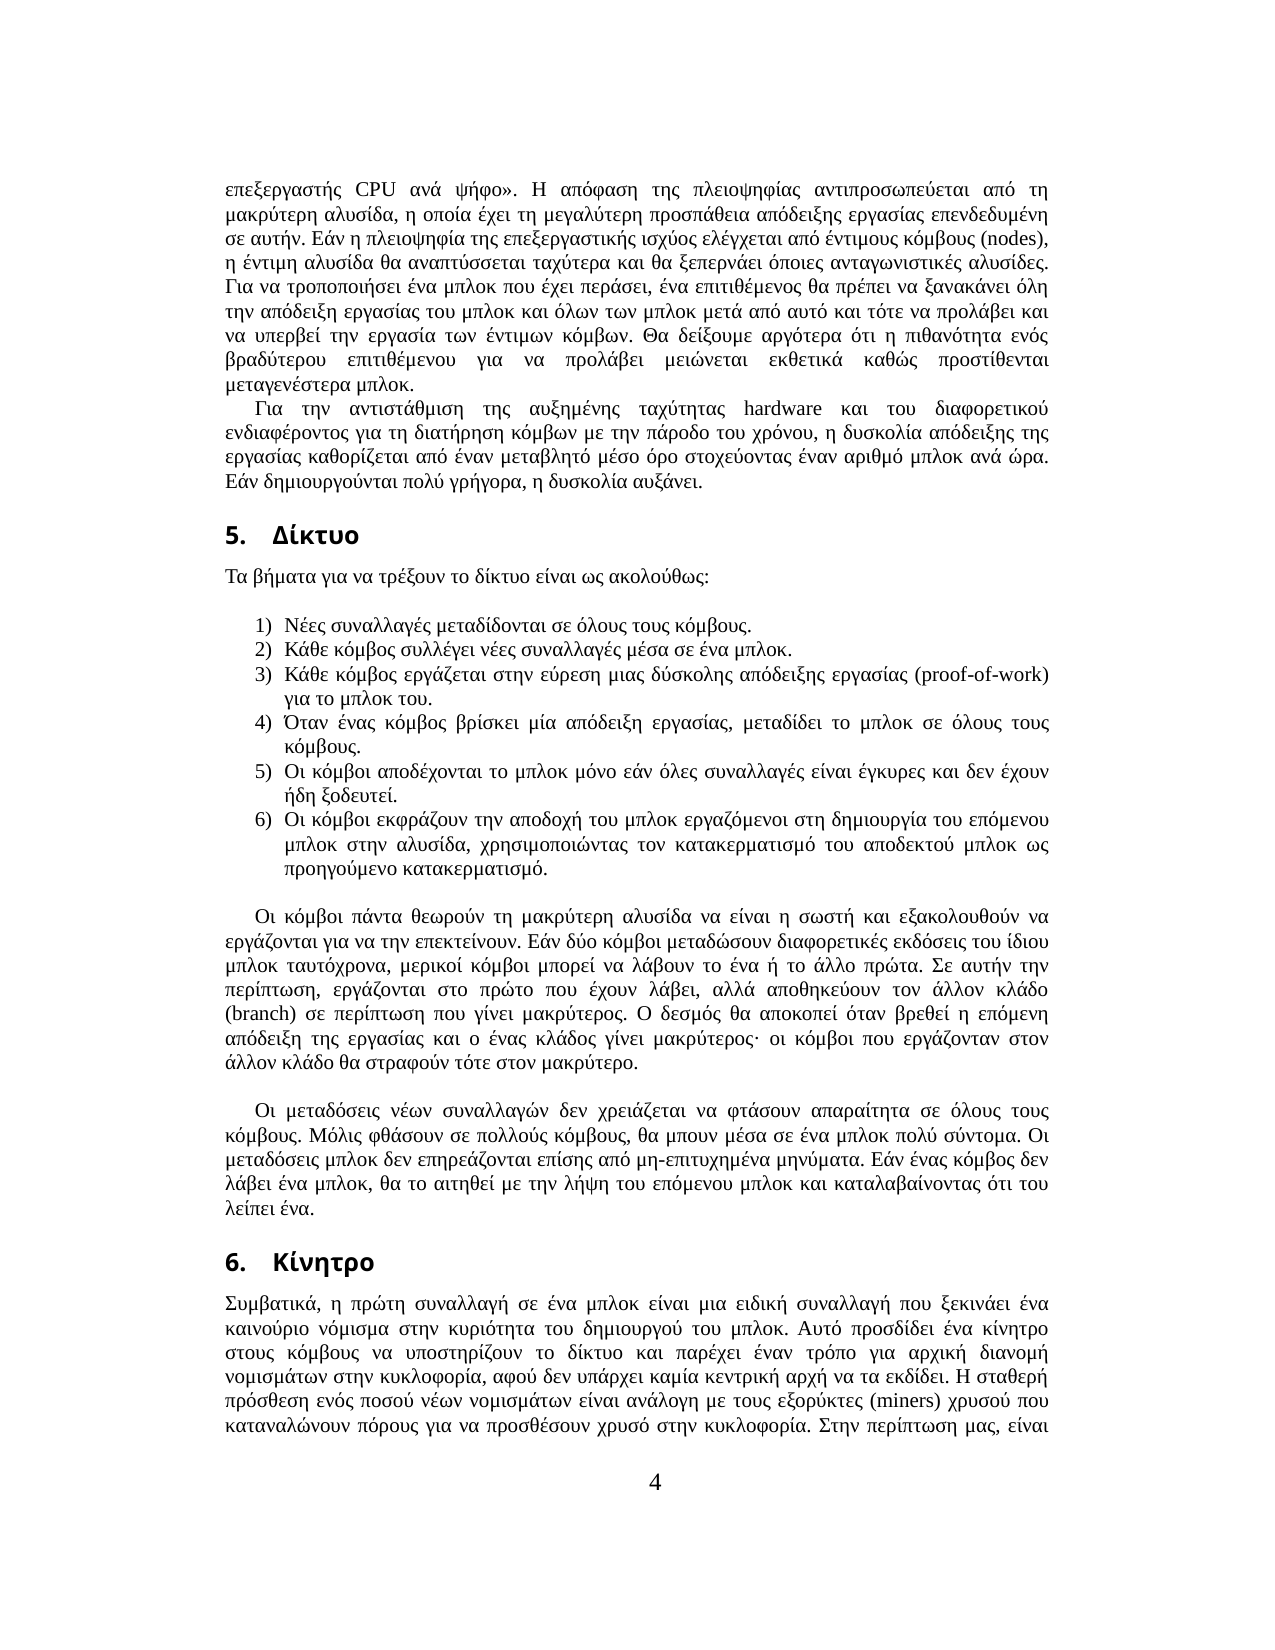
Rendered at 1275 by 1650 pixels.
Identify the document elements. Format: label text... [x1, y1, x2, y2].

list Όταν ένας κόμβος βρίσκει μία απόδειξη εργασίας, μεταδίδει το μπλοκ σε όλους τους κόμβους. [254, 710, 1050, 758]
text Οι κόμβοι πάντα θεωρούν τη μακρύτερη αλυσίδα να είναι η σωστή και εξακολουθούν να εργάζονται για να την επεκτείνουν. Εάν δύο κόμβοι μεταδώσουν διαφορετικές εκδόσεις του ίδιου μπλοκ ταυτόχρονα, μερικοί κόμβοι μπορεί να λάβουν το ένα ή το άλλο πρώτα. Σε αυτήν την περίπτωση, εργάζονται στο πρώτο που έχουν λάβει, αλλά αποθηκεύουν τον άλλον κλάδο (branch) σε περίπτωση που γίνει μακρύτερος. Ο δεσμός θα αποκοπεί όταν βρεθεί η επόμενη απόδειξη της εργασίας και ο ένας κλάδος γίνει μακρύτερος· οι κόμβοι που εργάζονταν στον άλλον κλάδο θα στραφούν τότε στον μακρύτερο. [225, 904, 1050, 1074]
text Τα βήματα για να τρέξουν το δίκτυο είναι ως ακολούθως: [225, 564, 1050, 588]
text Για την αντιστάθμιση της αυξημένης ταχύτητας hardware και του διαφορετικού ενδιαφέροντος για τη διατήρηση κόμβων με την πάροδο του χρόνου, η δυσκολία απόδειξης της εργασίας καθορίζεται από έναν μεταβλητό μέσο όρο στοχεύοντας έναν αριθμό μπλοκ ανά ώρα. Εάν δημιουργούνται πολύ γρήγορα, η δυσκολία αυξάνει. [225, 396, 1050, 493]
list Οι κόμβοι αποδέχονται το μπλοκ μόνο εάν όλες συναλλαγές είναι έγκυρες και δεν έχουν ήδη ξοδευτεί. [254, 758, 1050, 807]
text Συμβατικά, η πρώτη συναλλαγή σε ένα μπλοκ είναι μια ειδική συναλλαγή που ξεκινάει ένα καινούριο νόμισμα στην κυριότητα του δημιουργού του μπλοκ. Αυτό προσδίδει ένα κίνητρο στους κόμβους να υποστηρίζουν το δίκτυο και παρέχει έναν τρόπο για αρχική διανομή νομισμάτων στην κυκλοφορία, αφού δεν υπάρχει καμία κεντρική αρχή να τα εκδίδει. Η σταθερή πρόσθεση ενός ποσού νέων νομισμάτων είναι ανάλογη με τους εξορύκτες (miners) χρυσού που καταναλώνουν πόρους για να προσθέσουν χρυσό στην κυκλοφορία. Στην περίπτωση μας, είναι [225, 1291, 1050, 1437]
subtitle 6. Κίνητρο [225, 1244, 1050, 1279]
text επεξεργαστής CPU ανά ψήφο». Η απόφαση της πλειοψηφίας αντιπροσωπεύεται από τη μακρύτερη αλυσίδα, η οποία έχει τη μεγαλύτερη προσπάθεια απόδειξης εργασίας επενδεδυμένη σε αυτήν. Εάν η πλειοψηφία της επεξεργαστικής ισχύος ελέγχεται από έντιμους κόμβους (nodes), η έντιμη αλυσίδα θα αναπτύσσεται ταχύτερα και θα ξεπερνάει όποιες ανταγωνιστικές αλυσίδες. Για να τροποποιήσει ένα μπλοκ που έχει περάσει, ένα επιτιθέμενος θα πρέπει να ξανακάνει όλη την απόδειξη εργασίας του μπλοκ και όλων των μπλοκ μετά από αυτό και τότε να προλάβει και να υπερβεί την εργασία των έντιμων κόμβων. Θα δείξουμε αργότερα ότι η πιθανότητα ενός βραδύτερου επιτιθέμενου για να προλάβει μειώνεται εκθετικά καθώς προστίθενται μεταγενέστερα μπλοκ. [225, 177, 1050, 396]
list Κάθε κόμβος εργάζεται στην εύρεση μιας δύσκολης απόδειξης εργασίας (proof-of-work) για το μπλοκ του. [254, 661, 1050, 710]
subtitle 5. Δίκτυο [225, 518, 1050, 552]
list Οι κόμβοι εκφράζουν την αποδοχή του μπλοκ εργαζόμενοι στη δημιουργία του επόμενου μπλοκ στην αλυσίδα, χρησιμοποιώντας τον κατακερματισμό του αποδεκτού μπλοκ ως προηγούμενο κατακερματισμό. [254, 807, 1050, 880]
text Οι μεταδόσεις νέων συναλλαγών δεν χρειάζεται να φτάσουν απαραίτητα σε όλους τους κόμβους. Μόλις φθάσουν σε πολλούς κόμβους, θα μπουν μέσα σε ένα μπλοκ πολύ σύντομα. Οι μεταδόσεις μπλοκ δεν επηρεάζονται επίσης από μη-επιτυχημένα μηνύματα. Εάν ένας κόμβος δεν λάβει ένα μπλοκ, θα το αιτηθεί με την λήψη του επόμενου μπλοκ και καταλαβαίνοντας ότι του λείπει ένα. [225, 1098, 1050, 1219]
list Νέες συναλλαγές μεταδίδονται σε όλους τους κόμβους. [254, 613, 1050, 637]
list Κάθε κόμβος συλλέγει νέες συναλλαγές μέσα σε ένα μπλοκ. [254, 637, 1050, 661]
